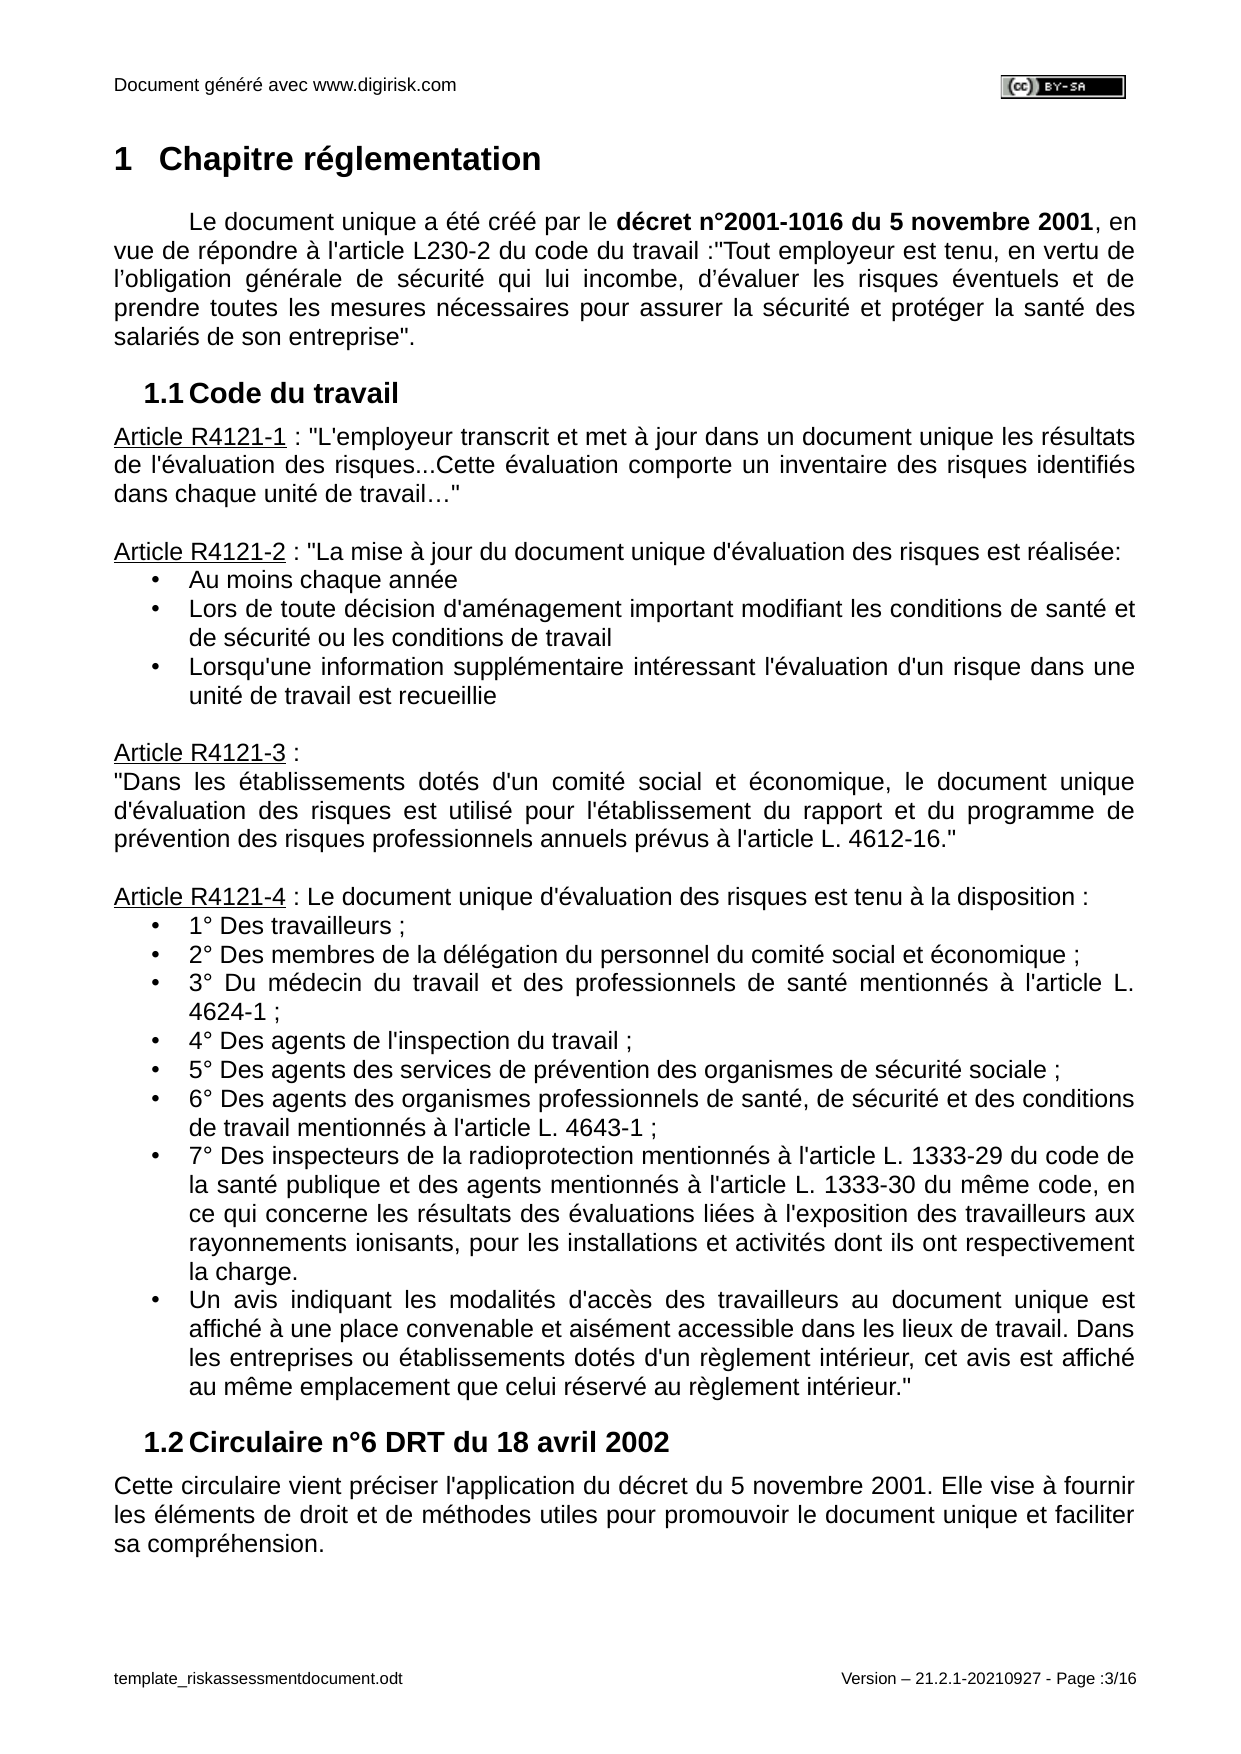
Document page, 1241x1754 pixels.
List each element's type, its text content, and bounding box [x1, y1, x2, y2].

picture [1000, 75, 1126, 99]
text Article R4121-3 : [114, 738, 1137, 767]
list Article R4121-1 : "L'employeur transcrit et met à jour dans un document unique les résultats de l'évaluation des risques...Cette évaluation comporte un inventaire des risques identifiés dans chaque unité de travail…" [76, 422, 1137, 508]
subtitle Circulaire n°6 DRT du 18 avril 2002 [143, 1425, 1137, 1459]
list 2° Des membres de la délégation du personnel du comité social et économique ; [151, 939, 1137, 968]
subtitle Code du travail [143, 376, 1137, 409]
list Lors de toute décision d'aménagement important modifiant les conditions de santé et de sécurité ou les conditions de travail [151, 594, 1137, 652]
text Le document unique a été créé par le décret n°2001-1016 du 5 novembre 2001, en vue de répondre à l'article L230-2 du code du travail :"Tout employeur est tenu, en vertu de l’obligation générale de sécurité qui lui incombe, d’évaluer les risques éventuels et de prendre toutes les mesures nécessaires pour assurer la sécurité et protéger la santé des salariés de son entreprise". [114, 207, 1137, 351]
list 6° Des agents des organismes professionnels de santé, de sécurité et des conditions de travail mentionnés à l'article L. 4643-1 ; [151, 1084, 1137, 1141]
list Article R4121-2 : "La mise à jour du document unique d'évaluation des risques est réalisée: [114, 537, 1137, 565]
list 1° Des travailleurs ; [151, 911, 1137, 939]
text Cette circulaire vient préciser l'application du décret du 5 novembre 2001. Elle vise à fournir les éléments de droit et de méthodes utiles pour promouvoir le document unique et faciliter sa compréhension. [114, 1471, 1137, 1558]
text "Dans les établissements dotés d'un comité social et économique, le document unique d'évaluation des risques est utilisé pour l'établissement du rapport et du programme de prévention des risques professionnels annuels prévus à l'article L. 4612-16." [114, 767, 1137, 853]
list 3° Du médecin du travail et des professionnels de santé mentionnés à l'article L. 4624-1 ; [151, 968, 1137, 1026]
list Au moins chaque année [151, 565, 1137, 594]
list Lorsqu'une information supplémentaire intéressant l'évaluation d'un risque dans une unité de travail est recueillie [151, 652, 1137, 709]
list 5° Des agents des services de prévention des organismes de sécurité sociale ; [151, 1055, 1137, 1084]
list Un avis indiquant les modalités d'accès des travailleurs au document unique est affiché à une place convenable et aisément accessible dans les lieux de travail. Dans les entreprises ou établissements dotés d'un règlement intérieur, cet avis est affiché au même emplacement que celui réservé au règlement intérieur." [151, 1285, 1137, 1400]
list Article R4121-4 : Le document unique d'évaluation des risques est tenu à la disposition : [76, 882, 1137, 911]
list 7° Des inspecteurs de la radioprotection mentionnés à l'article L. 1333-29 du code de la santé publique et des agents mentionnés à l'article L. 1333-30 du même code, en ce qui concerne les résultats des évaluations liées à l'exposition des travailleurs aux rayonnements ionisants, pour les installations et activités dont ils ont respectivement la charge. [151, 1141, 1137, 1285]
list 4° Des agents de l'inspection du travail ; [151, 1026, 1137, 1055]
subtitle Chapitre réglementation [114, 139, 1137, 177]
